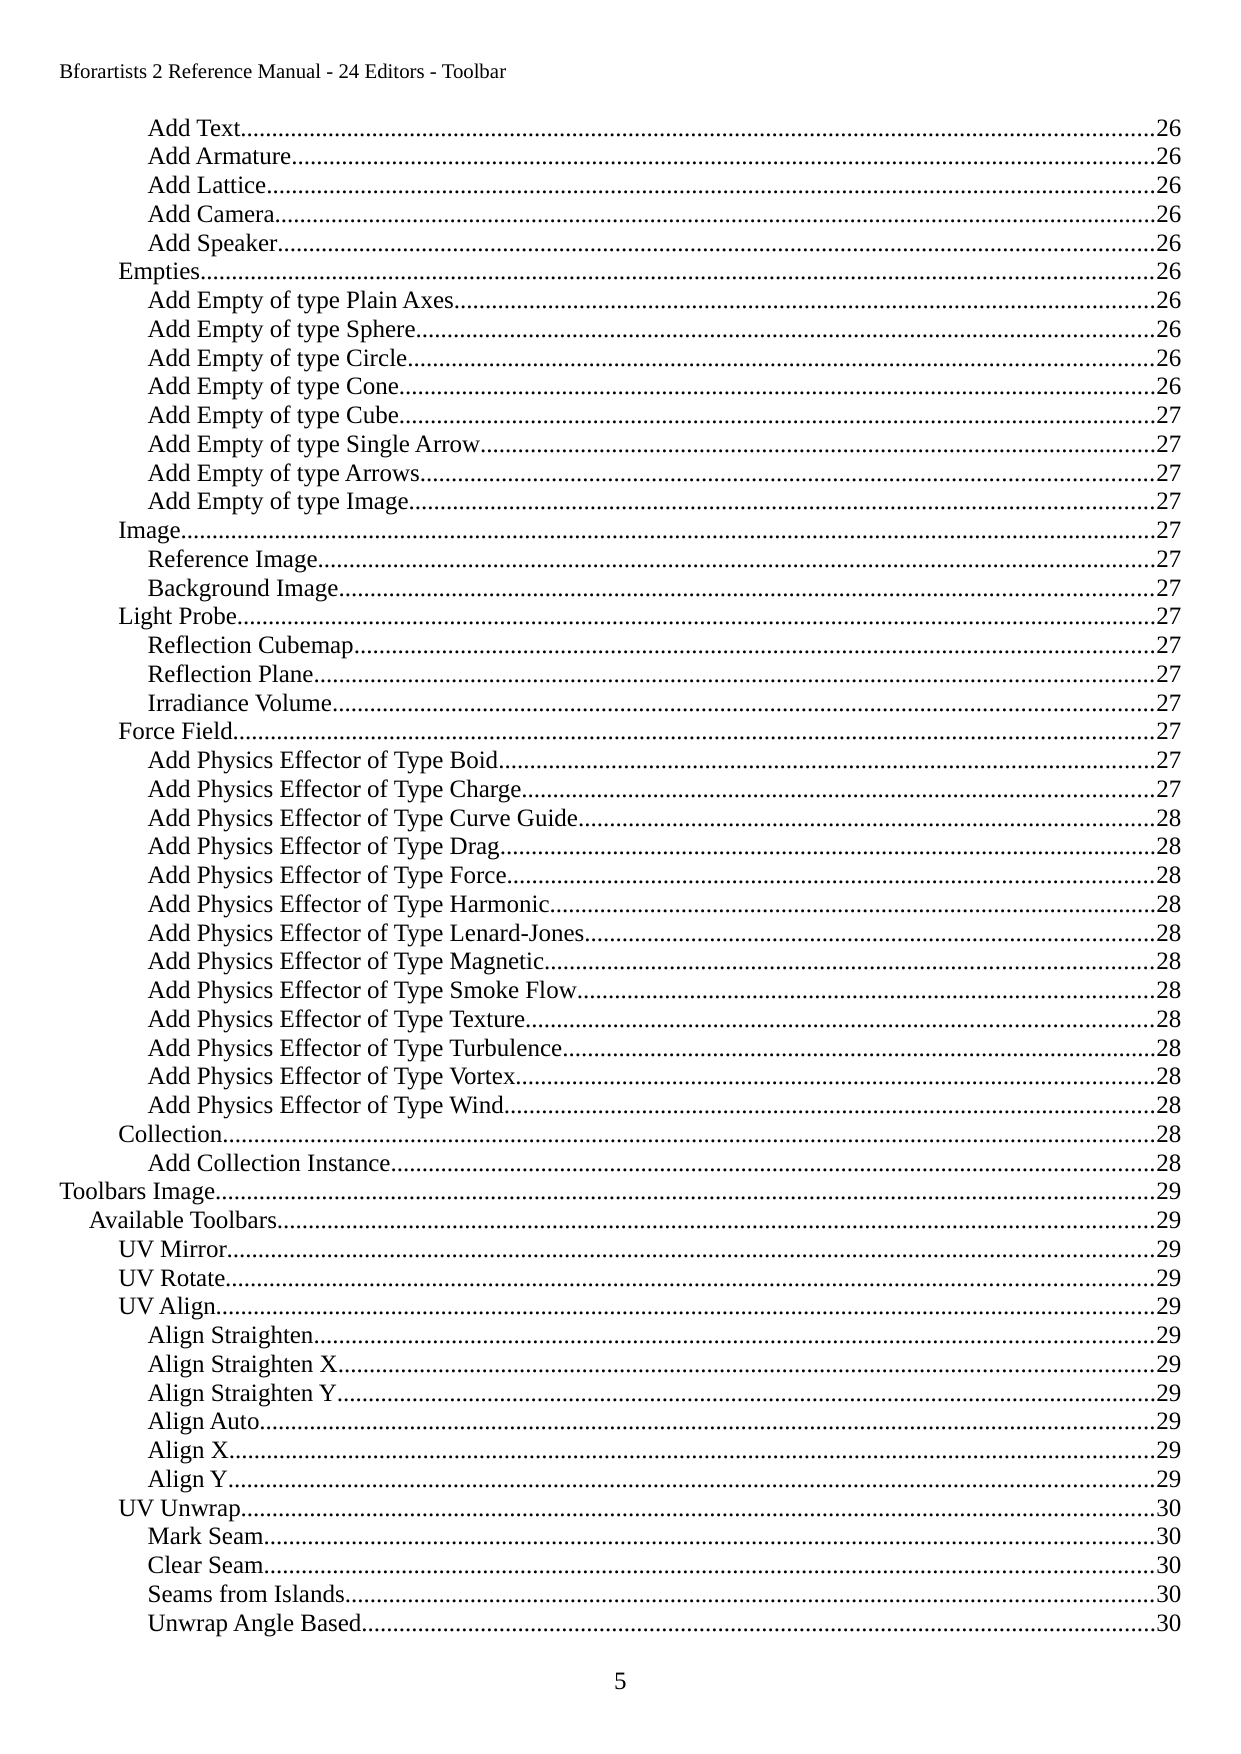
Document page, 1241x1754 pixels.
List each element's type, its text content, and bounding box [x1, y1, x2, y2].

text Toolbars Image 29 [59, 1176, 1181, 1205]
text Add Physics Effector of Type Texture 28 [147, 1004, 1181, 1033]
text Add Collection Instance 28 [147, 1148, 1181, 1176]
text UV Rotate 29 [118, 1263, 1181, 1291]
text Add Empty of type Cube 27 [147, 400, 1181, 429]
text Add Physics Effector of Type Smoke Flow 28 [147, 975, 1181, 1004]
text Add Empty of type Circle 26 [147, 343, 1181, 371]
text UV Mirror 29 [118, 1234, 1181, 1263]
text Add Speaker 26 [147, 228, 1181, 256]
text Add Empty of type Image 27 [147, 486, 1181, 515]
text Seams from Islands 30 [147, 1579, 1181, 1608]
text Add Lattice 26 [147, 170, 1181, 199]
text Add Physics Effector of Type Boid 27 [147, 745, 1181, 774]
text Collection 28 [118, 1119, 1181, 1148]
text Add Physics Effector of Type Force 28 [147, 860, 1181, 889]
text Add Physics Effector of Type Curve Guide 28 [147, 803, 1181, 831]
text Add Armature 26 [147, 141, 1181, 170]
text Mark Seam 30 [147, 1521, 1181, 1550]
text Add Physics Effector of Type Wind 28 [147, 1090, 1181, 1119]
text Available Toolbars 29 [88, 1205, 1181, 1234]
text Align Straighten 29 [147, 1320, 1181, 1349]
text Force Field 27 [118, 716, 1181, 745]
text Unwrap Angle Based 30 [147, 1608, 1181, 1636]
text Reference Image 27 [147, 544, 1181, 573]
text UV Align 29 [118, 1291, 1181, 1320]
text Clear Seam 30 [147, 1550, 1181, 1579]
text Add Empty of type Plain Axes 26 [147, 285, 1181, 314]
text Add Physics Effector of Type Harmonic 28 [147, 889, 1181, 918]
text Add Physics Effector of Type Drag 28 [147, 831, 1181, 860]
text Align Auto 29 [147, 1406, 1181, 1435]
text Add Physics Effector of Type Lenard-Jones 28 [147, 918, 1181, 946]
text Add Physics Effector of Type Vortex 28 [147, 1061, 1181, 1090]
text Align Straighten X 29 [147, 1349, 1181, 1378]
text Add Empty of type Arrows 27 [147, 458, 1181, 486]
text Add Physics Effector of Type Turbulence 28 [147, 1033, 1181, 1061]
text UV Unwrap 30 [118, 1493, 1181, 1521]
text Add Empty of type Single Arrow 27 [147, 429, 1181, 458]
text Image 27 [118, 515, 1181, 544]
text Background Image 27 [147, 573, 1181, 601]
text Add Empty of type Cone 26 [147, 371, 1181, 400]
text Light Probe 27 [118, 601, 1181, 630]
text Align X 29 [147, 1435, 1181, 1464]
text Reflection Plane 27 [147, 659, 1181, 688]
text Add Camera 26 [147, 199, 1181, 228]
text Add Physics Effector of Type Magnetic 28 [147, 946, 1181, 975]
text Add Empty of type Sphere 26 [147, 314, 1181, 343]
text Align Y 29 [147, 1464, 1181, 1493]
text Reflection Cubemap 27 [147, 630, 1181, 659]
text Add Physics Effector of Type Charge 27 [147, 774, 1181, 803]
text Irradiance Volume 27 [147, 688, 1181, 716]
text Empties 26 [118, 256, 1181, 285]
text Align Straighten Y 29 [147, 1378, 1181, 1406]
text Add Text 26 [147, 113, 1181, 141]
